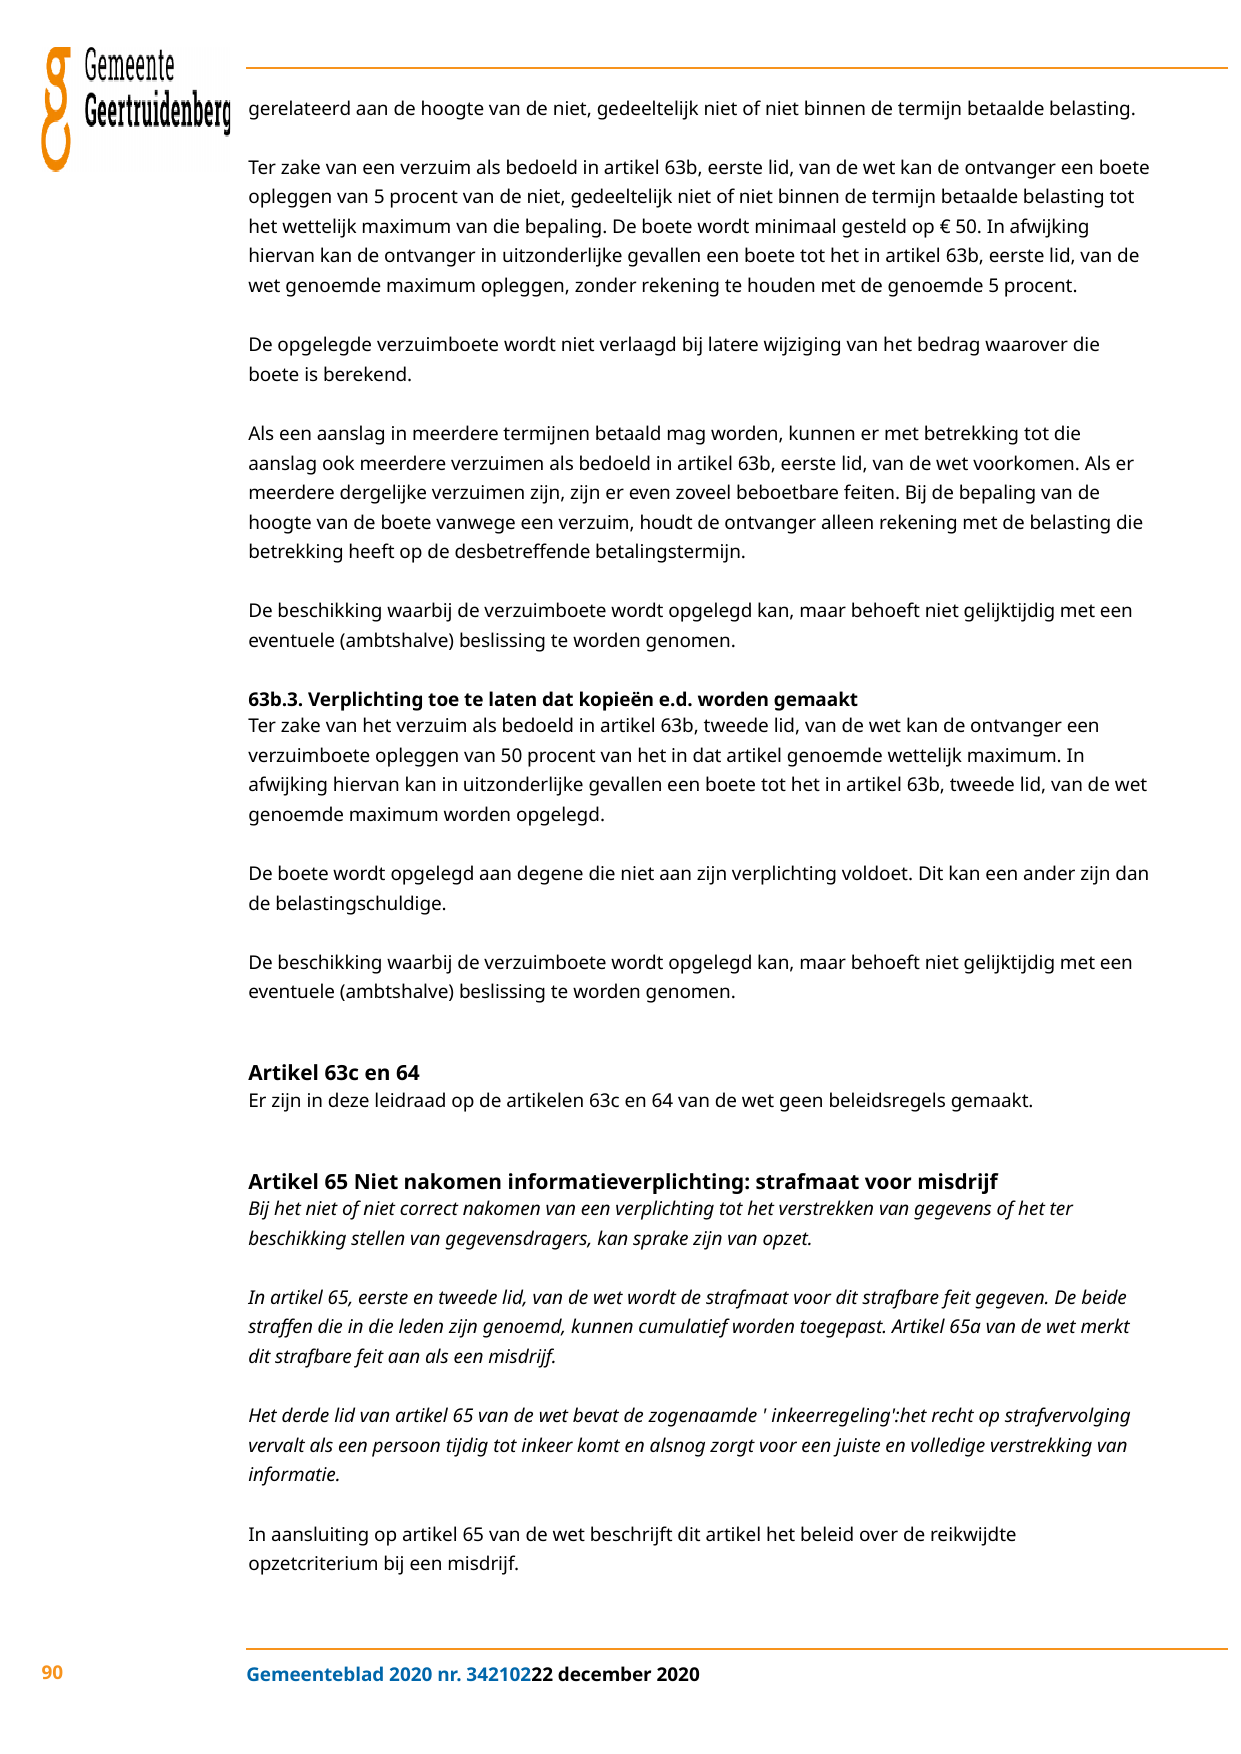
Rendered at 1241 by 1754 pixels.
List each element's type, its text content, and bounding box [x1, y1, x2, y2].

text Er zijn in deze leidraad op de artikelen 63c en 64 van de wet geen beleidsregels gemaakt. [248, 1087, 1152, 1113]
text In aansluiting op artikel 65 van de wet beschrijft dit artikel het beleid over de reikwijdte opzetcriterium bij een misdrijf. [248, 1521, 1152, 1576]
text Als een aanslag in meerdere termijnen betaald mag worden, kunnen er met betrekking tot die aanslag ook meerdere verzuimen als bedoeld in artikel 63b, eerste lid, van de wet voorkomen. Als er meerdere dergelijke verzuimen zijn, zijn er even zoveel beboetbare feiten. Bij de bepaling van de hoogte van de boete vanwege een verzuim, houdt de ontvanger alleen rekening met de belasting die betrekking heeft op de desbetreffende betalingstermijn. [248, 420, 1152, 564]
text gerelateerd aan de hoogte van de niet, gedeeltelijk niet of niet binnen de termijn betaalde belasting. [248, 95, 1152, 121]
text 63b.3. Verplichting toe te laten dat kopieën e.d. worden gemaakt [248, 686, 1152, 712]
text Artikel 65 Niet nakomen informatieverplichting: strafmaat voor misdrijf [248, 1167, 1152, 1195]
text De boete wordt opgelegd aan degene die niet aan zijn verplichting voldoet. Dit kan een ander zijn dan de belastingschuldige. [248, 860, 1152, 915]
text Artikel 63c en 64 [248, 1058, 1152, 1087]
picture [41, 47, 231, 172]
text In artikel 65, eerste en tweede lid, van de wet wordt de strafmaat voor dit strafbare feit gegeven. De beide straffen die in die leden zijn genoemd, kunnen cumulatief worden toegepast. Artikel 65a van de wet merkt dit strafbare feit aan als een misdrijf. [248, 1284, 1152, 1369]
text De opgelegde verzuimboete wordt niet verlaagd bij latere wijziging van het bedrag waarover die boete is berekend. [248, 331, 1152, 387]
text De beschikking waarbij de verzuimboete wordt opgelegd kan, maar behoeft niet gelijktijdig met een eventuele (ambtshalve) beslissing te worden genomen. [248, 949, 1152, 1004]
text Ter zake van een verzuim als bedoeld in artikel 63b, eerste lid, van de wet kan de ontvanger een boete opleggen van 5 procent van de niet, gedeeltelijk niet of niet binnen de termijn betaalde belasting tot het wettelijk maximum van die bepaling. De boete wordt minimaal gesteld op € 50. In afwijking hiervan kan de ontvanger in uitzonderlijke gevallen een boete tot het in artikel 63b, eerste lid, van de wet genoemde maximum opleggen, zonder rekening te houden met de genoemde 5 procent. [248, 154, 1152, 298]
text Bij het niet of niet correct nakomen van een verplichting tot het verstrekken van gegevens of het ter beschikking stellen van gegevensdragers, kan sprake zijn van opzet. [248, 1195, 1152, 1251]
text Ter zake van het verzuim als bedoeld in artikel 63b, tweede lid, van de wet kan de ontvanger een verzuimboete opleggen van 50 procent van het in dat artikel genoemde wettelijk maximum. In afwijking hiervan kan in uitzonderlijke gevallen een boete tot het in artikel 63b, tweede lid, van de wet genoemde maximum worden opgelegd. [248, 712, 1152, 827]
text Het derde lid van artikel 65 van de wet bevat de zogenaamde ' inkeerregeling':het recht op strafvervolging vervalt als een persoon tijdig tot inkeer komt en alsnog zorgt voor een juiste en volledige verstrekking van informatie. [248, 1402, 1152, 1487]
text De beschikking waarbij de verzuimboete wordt opgelegd kan, maar behoeft niet gelijktijdig met een eventuele (ambtshalve) beslissing te worden genomen. [248, 598, 1152, 653]
